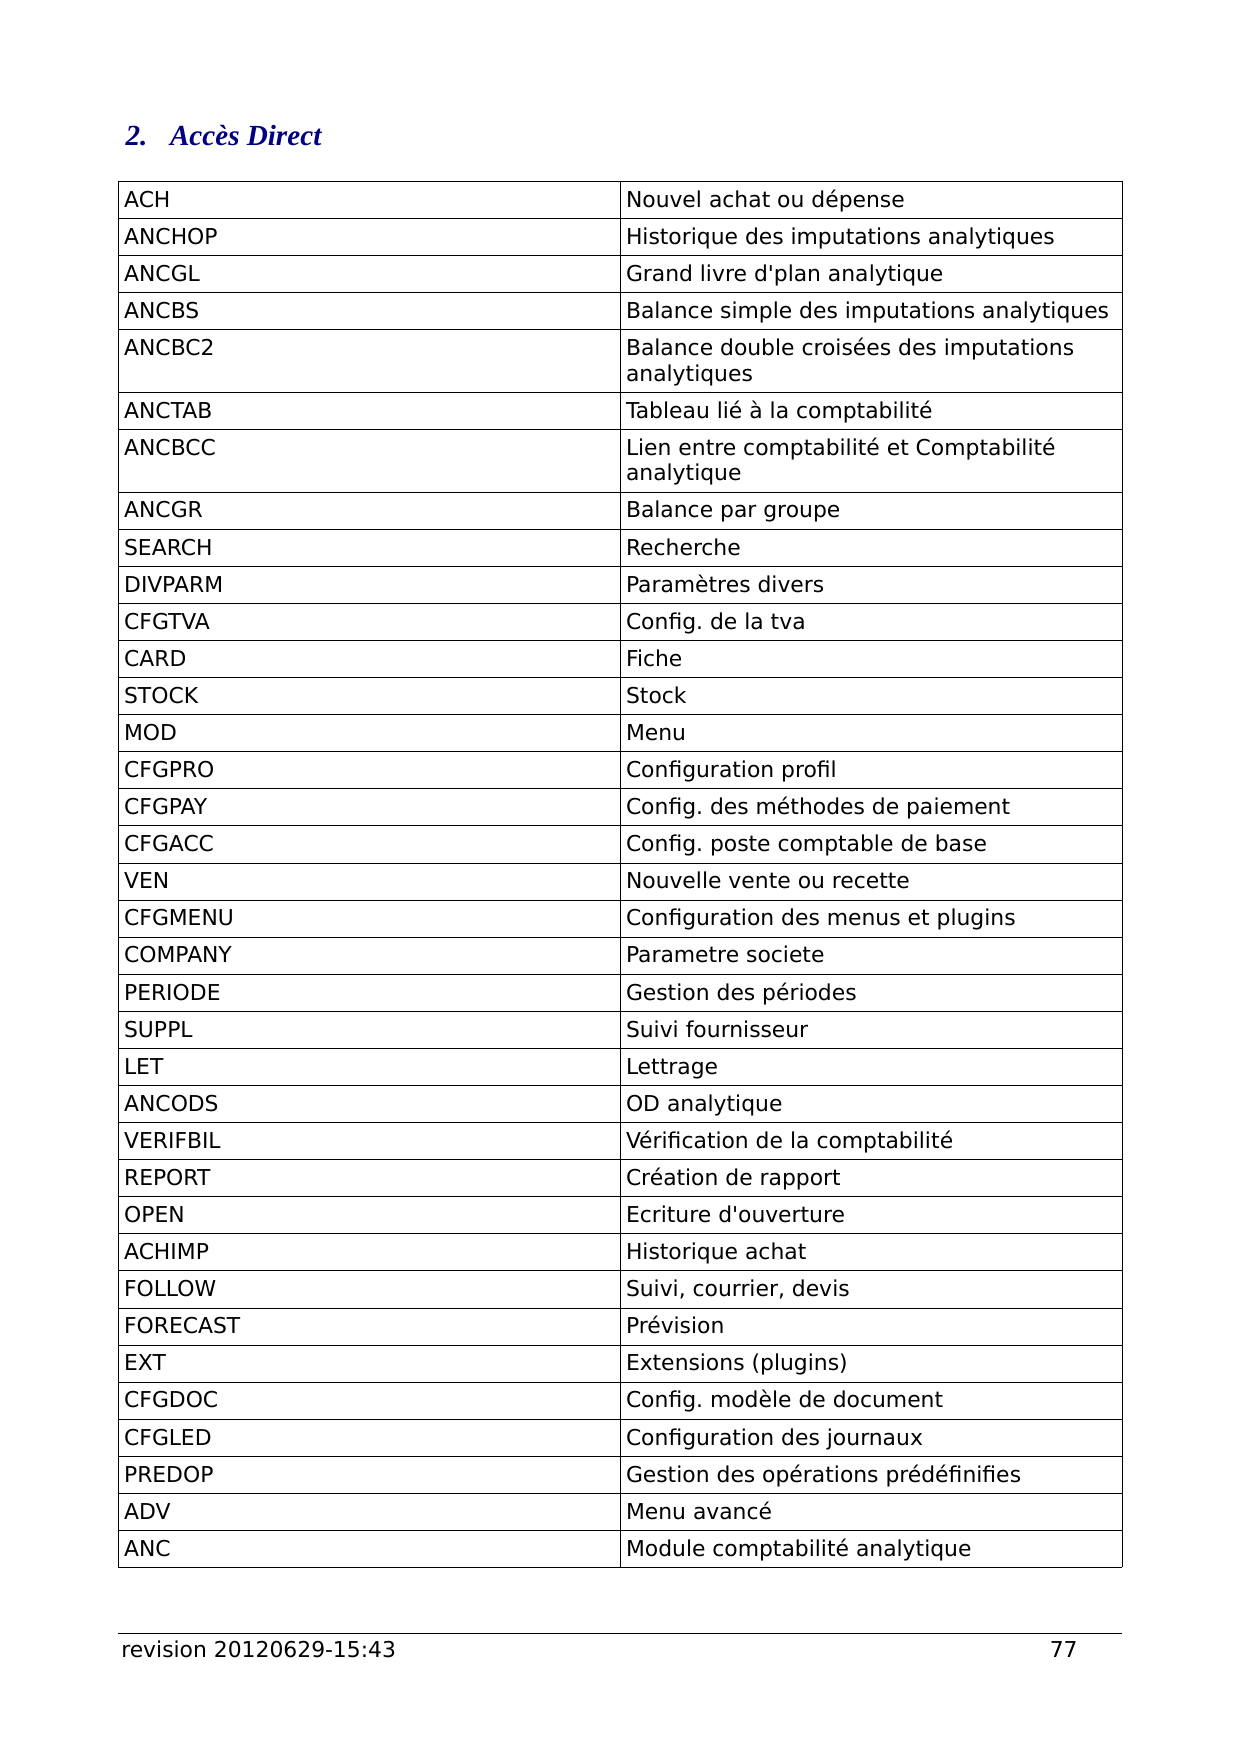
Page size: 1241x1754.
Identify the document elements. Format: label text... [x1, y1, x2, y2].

table_cell Paramètres divers [621, 567, 1122, 603]
table_cell Suivi, courrier, devis [621, 1271, 1122, 1308]
table_cell Config. modèle de document [621, 1383, 1122, 1419]
table_cell OPEN [119, 1197, 620, 1233]
table_cell Historique des imputations analytiques [621, 219, 1122, 255]
table_cell Menu [621, 715, 1122, 751]
table_cell VEN [119, 864, 620, 900]
table_cell Config. poste comptable de base [621, 826, 1122, 863]
table_cell MOD [119, 715, 620, 751]
table_cell Ecriture d'ouverture [621, 1197, 1122, 1233]
table_cell Configuration des journaux [621, 1420, 1122, 1456]
table_cell Nouvelle vente ou recette [621, 864, 1122, 900]
table_cell ANC [119, 1531, 620, 1567]
table_cell Config. des méthodes de paiement [621, 789, 1122, 825]
table_cell Gestion des périodes [621, 975, 1122, 1011]
table_cell ANCBS [119, 293, 620, 329]
table_cell LET [119, 1049, 620, 1085]
table_cell Lettrage [621, 1049, 1122, 1085]
table_cell ANCODS [119, 1086, 620, 1122]
table_cell OD analytique [621, 1086, 1122, 1122]
table_cell Menu avancé [621, 1494, 1122, 1530]
table_cell Recherche [621, 530, 1122, 566]
table_cell CFGACC [119, 826, 620, 863]
table_cell Prévision [621, 1309, 1122, 1345]
table_cell EXT [119, 1346, 620, 1382]
table_cell Extensions (plugins) [621, 1346, 1122, 1382]
table_cell Balance simple des imputations analytiques [621, 293, 1122, 329]
table_cell VERIFBIL [119, 1123, 620, 1159]
table_cell PERIODE [119, 975, 620, 1011]
subtitle Accès Direct [118, 118, 1122, 152]
table_cell CFGMENU [119, 901, 620, 937]
table_cell Config. de la tva [621, 604, 1122, 640]
table_cell Configuration des menus et plugins [621, 901, 1122, 937]
table_cell FORECAST [119, 1309, 620, 1345]
table_cell CFGPAY [119, 789, 620, 825]
table_header ACH [119, 182, 620, 218]
table_cell Historique achat [621, 1234, 1122, 1270]
table_cell SUPPL [119, 1012, 620, 1048]
table_header Nouvel achat ou dépense [621, 182, 1122, 218]
table_cell ANCTAB [119, 393, 620, 429]
table_cell DIVPARM [119, 567, 620, 603]
table_cell ANCBC2 [119, 330, 620, 392]
table_cell PREDOP [119, 1457, 620, 1493]
table_cell Tableau lié à la comptabilité [621, 393, 1122, 429]
table_cell ANCBCC [119, 430, 620, 492]
table_cell Lien entre comptabilité et Comptabilité analytique [621, 430, 1122, 492]
table_cell CFGLED [119, 1420, 620, 1456]
table_cell ANCGL [119, 256, 620, 292]
table_cell Balance double croisées des imputations analytiques [621, 330, 1122, 392]
table_cell Grand livre d'plan analytique [621, 256, 1122, 292]
table_cell ACHIMP [119, 1234, 620, 1270]
table_cell Stock [621, 678, 1122, 714]
table_cell Parametre societe [621, 938, 1122, 974]
table_cell REPORT [119, 1160, 620, 1196]
table_cell Module comptabilité analytique [621, 1531, 1122, 1567]
table_cell CFGTVA [119, 604, 620, 640]
table_cell ANCHOP [119, 219, 620, 255]
table_cell CARD [119, 641, 620, 677]
table_cell Vérification de la comptabilité [621, 1123, 1122, 1159]
table_cell Suivi fournisseur [621, 1012, 1122, 1048]
table_cell ADV [119, 1494, 620, 1530]
table_cell STOCK [119, 678, 620, 714]
table_cell Configuration profil [621, 752, 1122, 788]
table_cell Fiche [621, 641, 1122, 677]
table_cell FOLLOW [119, 1271, 620, 1308]
table_cell SEARCH [119, 530, 620, 566]
table_cell COMPANY [119, 938, 620, 974]
table_cell ANCGR [119, 493, 620, 529]
table_cell Balance par groupe [621, 493, 1122, 529]
table_cell Gestion des opérations prédéfinifies [621, 1457, 1122, 1493]
table_cell CFGPRO [119, 752, 620, 788]
table_cell CFGDOC [119, 1383, 620, 1419]
table_cell Création de rapport [621, 1160, 1122, 1196]
